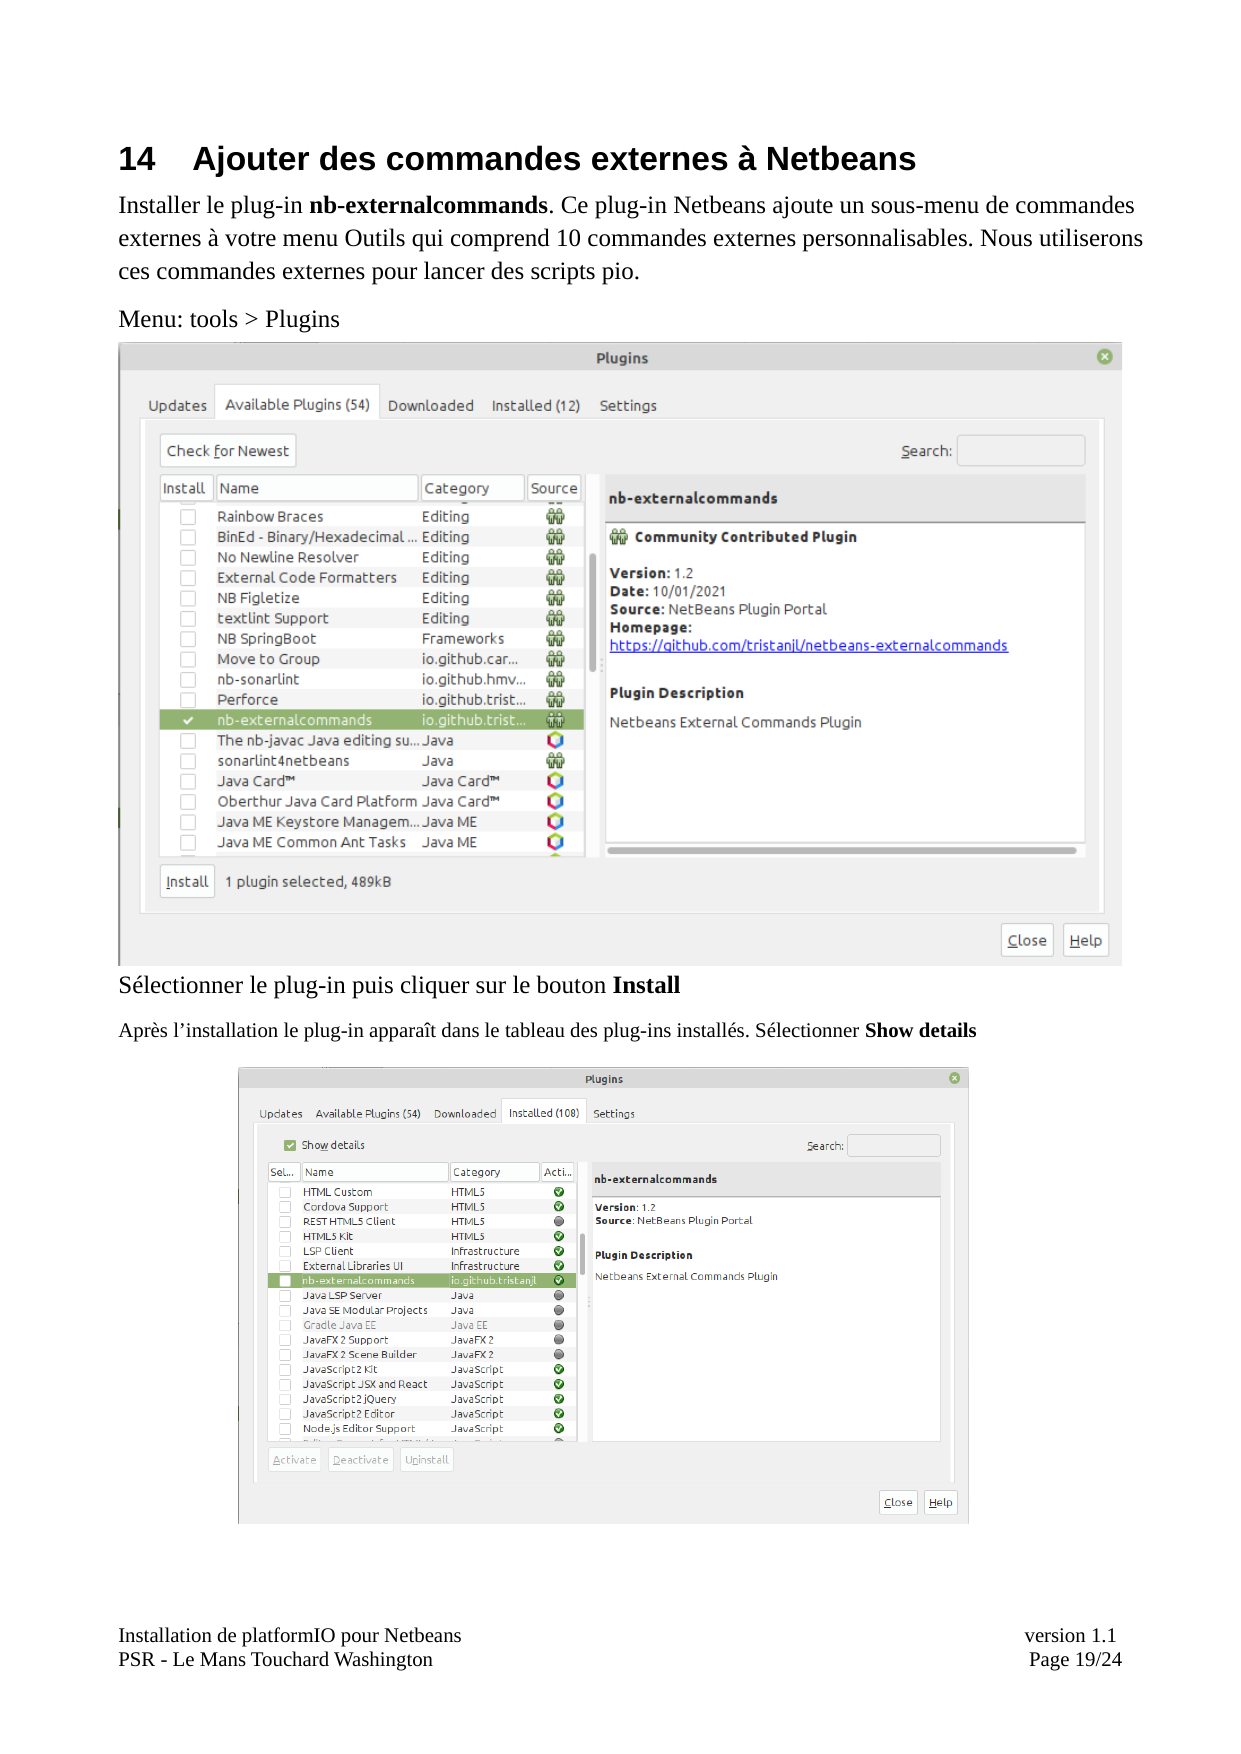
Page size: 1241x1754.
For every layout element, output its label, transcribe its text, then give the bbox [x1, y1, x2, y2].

text Sélectionner le plug-in puis cliquer sur le bouton Install [118, 966, 1151, 999]
text Menu: tools > Plugins [118, 304, 1151, 332]
subtitle Ajouter des commandes externes à Netbeans [118, 139, 1151, 178]
picture [118, 342, 1123, 966]
picture [238, 1067, 969, 1524]
text Installer le plug-in nb-externalcommands. Ce plug-in Netbeans ajoute un sous-menu de commandes externes à votre menu Outils qui comprend 10 commandes externes personnalisables. Nous utiliserons ces commandes externes pour lancer des scripts pio. [118, 190, 1151, 285]
text Après l’installation le plug-in apparaît dans le tableau des plug-ins installés. Sélectionner Show details [118, 1018, 1151, 1042]
